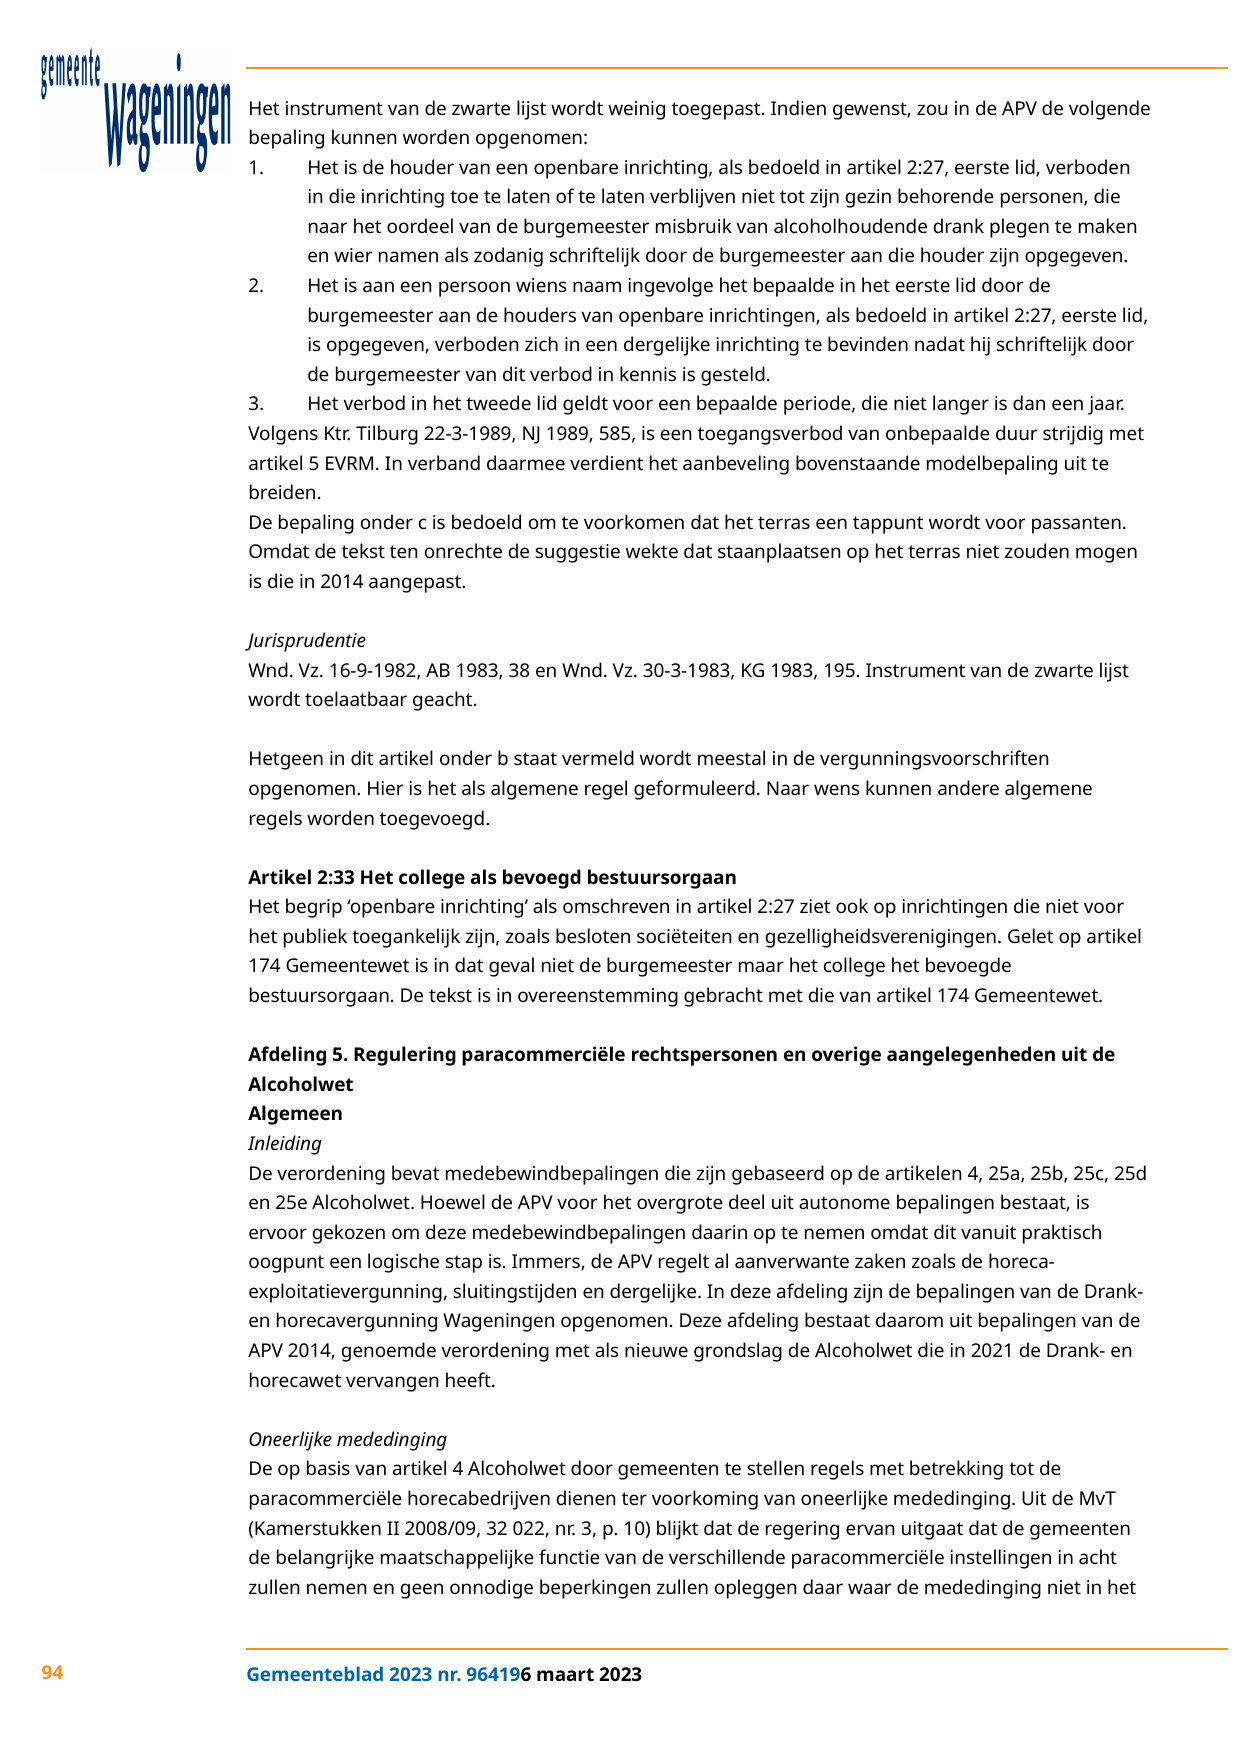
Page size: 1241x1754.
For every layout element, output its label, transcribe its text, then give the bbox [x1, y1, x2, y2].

text Volgens Ktr. Tilburg 22-3-1989, NJ 1989, 585, is een toegangsverbod van onbepaalde duur strijdig met artikel 5 EVRM. In verband daarmee verdient het aanbeveling bovenstaande modelbepaling uit te breiden. [248, 420, 1152, 505]
picture [41, 47, 231, 172]
text Afdeling 5. Regulering paracommerciële rechtspersonen en overige aangelegenheden uit de Alcoholwet [248, 1041, 1152, 1097]
text Algemeen [248, 1101, 1152, 1126]
text De verordening bevat medebewindbepalingen die zijn gebaseerd op de artikelen 4, 25a, 25b, 25c, 25d en 25e Alcoholwet. Hoewel de APV voor het overgrote deel uit autonome bepalingen bestaat, is ervoor gekozen om deze medebewindbepalingen daarin op te nemen omdat dit vanuit praktisch oogpunt een logische stap is. Immers, de APV regelt al aanverwante zaken zoals de horeca-exploitatievergunning, sluitingstijden en dergelijke. In deze afdeling zijn de bepalingen van de Drank- en horecavergunning Wageningen opgenomen. Deze afdeling bestaat daarom uit bepalingen van de APV 2014, genoemde verordening met als nieuwe grondslag de Alcoholwet die in 2021 de Drank- en horecawet vervangen heeft. [248, 1160, 1152, 1393]
list Het is de houder van een openbare inrichting, als bedoeld in artikel 2:27, eerste lid, verboden in die inrichting toe te laten of te laten verblijven niet tot zijn gezin behorende personen, die naar het oordeel van de burgemeester misbruik van alcoholhoudende drank plegen te maken en wier namen als zodanig schriftelijk door de burgemeester aan die houder zijn opgegeven. [248, 154, 1152, 268]
text Inleiding [248, 1130, 1152, 1156]
list Het verbod in het tweede lid geldt voor een bepaalde periode, die niet langer is dan een jaar. [248, 391, 1152, 416]
text Het begrip ‘openbare inrichting’ als omschreven in artikel 2:27 ziet ook op inrichtingen die niet voor het publiek toegankelijk zijn, zoals besloten sociëteiten en gezelligheidsverenigingen. Gelet op artikel 174 Gemeentewet is in dat geval niet de burgemeester maar het college het bevoegde bestuursorgaan. De tekst is in overeenstemming gebracht met die van artikel 174 Gemeentewet. [248, 893, 1152, 1008]
text Hetgeen in dit artikel onder b staat vermeld wordt meestal in de vergunningsvoorschriften opgenomen. Hier is het als algemene regel geformuleerd. Naar wens kunnen andere algemene regels worden toegevoegd. [248, 746, 1152, 831]
text Wnd. Vz. 16-9-1982, AB 1983, 38 en Wnd. Vz. 30-3-1983, KG 1983, 195. Instrument van de zwarte lijst wordt toelaatbaar geacht. [248, 657, 1152, 712]
list Het is aan een persoon wiens naam ingevolge het bepaalde in het eerste lid door de burgemeester aan de houders van openbare inrichtingen, als bedoeld in artikel 2:27, eerste lid, is opgegeven, verboden zich in een dergelijke inrichting te bevinden nadat hij schriftelijk door de burgemeester van dit verbod in kennis is gesteld. [248, 272, 1152, 387]
text De bepaling onder c is bedoeld om te voorkomen dat het terras een tappunt wordt voor passanten. Omdat de tekst ten onrechte de suggestie wekte dat staanplaatsen op het terras niet zouden mogen is die in 2014 aangepast. [248, 509, 1152, 594]
text Oneerlijke mededinging [248, 1426, 1152, 1452]
text Jurisprudentie [248, 627, 1152, 653]
text Het instrument van de zwarte lijst wordt weinig toegepast. Indien gewenst, zou in de APV de volgende bepaling kunnen worden opgenomen: [248, 95, 1152, 150]
text De op basis van artikel 4 Alcoholwet door gemeenten te stellen regels met betrekking tot de paracommerciële horecabedrijven dienen ter voorkoming van oneerlijke mededinging. Uit de MvT (Kamerstukken II 2008/09, 32 022, nr. 3, p. 10) blijkt dat de regering ervan uitgaat dat de gemeenten de belangrijke maatschappelijke functie van de verschillende paracommerciële instellingen in acht zullen nemen en geen onnodige beperkingen zullen opleggen daar waar de mededinging niet in het [248, 1456, 1152, 1600]
text Artikel 2:33 Het college als bevoegd bestuursorgaan [248, 864, 1152, 890]
